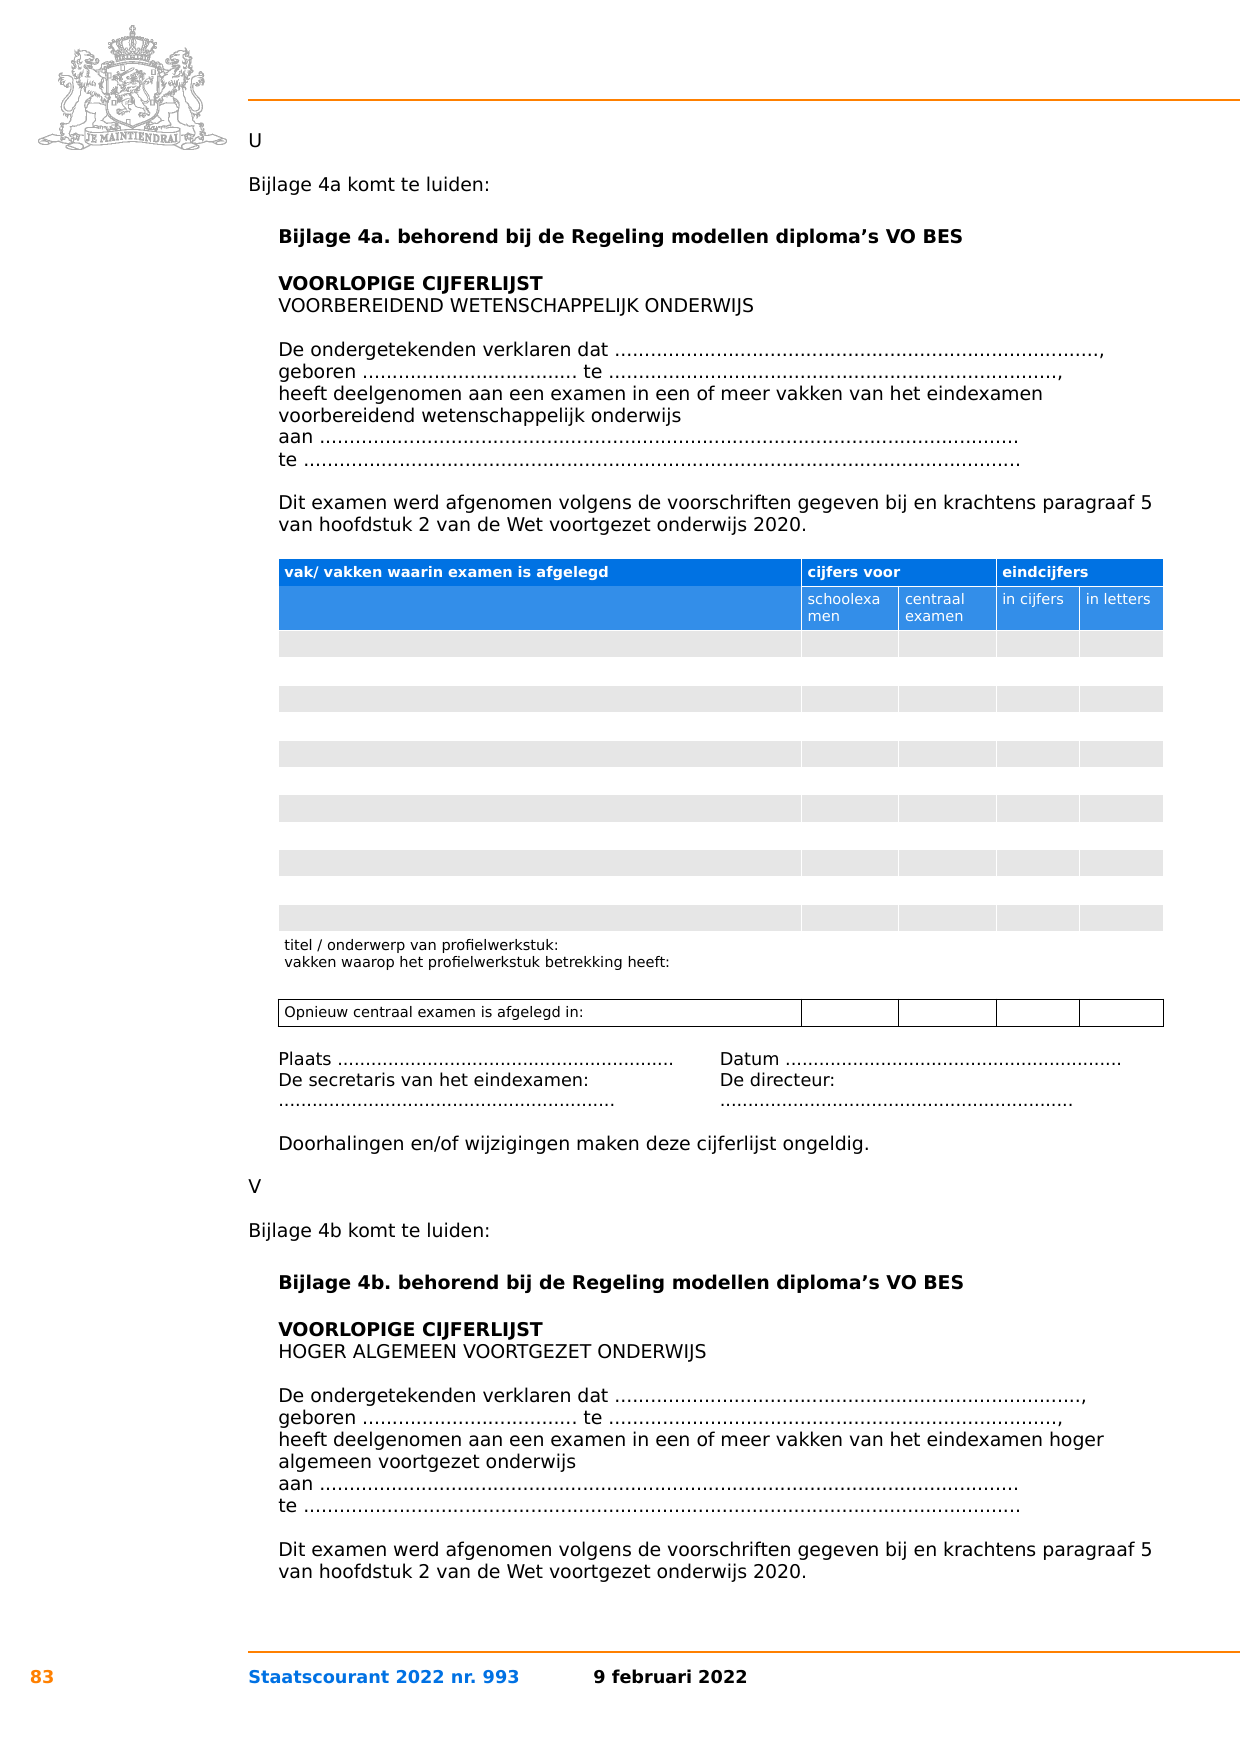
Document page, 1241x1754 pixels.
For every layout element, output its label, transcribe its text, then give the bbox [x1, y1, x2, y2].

text HOGER ALGEMEEN VOORTGEZET ONDERWIJS [278, 1341, 1163, 1363]
text VOORLOPIGE CIJFERLIJST [278, 273, 1163, 295]
subtitle Bijlage 4a. behorend bij de Regeling modellen diploma’s VO BES [278, 226, 1163, 248]
table_header Opnieuw centraal examen is afgelegd in: [279, 1000, 801, 1026]
table_cell [1080, 658, 1163, 685]
table_cell [279, 741, 801, 767]
table_cell [279, 823, 801, 849]
table_cell [899, 631, 996, 657]
table_cell [899, 768, 996, 794]
table_cell [997, 768, 1079, 794]
table_cell [899, 932, 996, 976]
table_cell [997, 795, 1079, 822]
table_cell De secretaris van het eindexamen: ............................................................ [278, 1070, 713, 1111]
table_header [997, 1000, 1079, 1026]
table_header [802, 1000, 898, 1026]
table_cell [1080, 823, 1163, 849]
table_cell [899, 658, 996, 685]
table_cell [1080, 768, 1163, 794]
table_cell [899, 850, 996, 876]
picture [38, 25, 227, 150]
table_cell [1080, 932, 1163, 976]
table_header [1080, 1000, 1163, 1026]
table_header vak/ vakken waarin examen is afgelegd [279, 559, 801, 586]
table_cell [279, 850, 801, 876]
table_cell [802, 878, 898, 904]
table_cell [802, 932, 898, 976]
table_cell [802, 795, 898, 822]
text De ondergetekenden verklaren dat ................................................................................., [278, 338, 1163, 361]
table_cell [279, 905, 801, 931]
table_cell [802, 658, 898, 685]
table_cell De directeur: ............................................................... [714, 1070, 1163, 1111]
table_cell [802, 631, 898, 657]
table_cell [279, 658, 801, 685]
table_cell [279, 686, 801, 712]
table_cell [997, 850, 1079, 876]
table_cell [1080, 905, 1163, 931]
table_cell [802, 686, 898, 712]
table_header Plaats ............................................................ [278, 1049, 713, 1069]
table_cell [997, 741, 1079, 767]
table_cell [279, 631, 801, 657]
text VOORLOPIGE CIJFERLIJST [278, 1319, 1163, 1341]
text Dit examen werd afgenomen volgens de voorschriften gegeven bij en krachtens paragraaf 5 van hoofdstuk 2 van de Wet voortgezet onderwijs 2020. [278, 1539, 1163, 1583]
table_cell centraal examen [899, 587, 996, 630]
table_cell [899, 823, 996, 849]
table_cell [1080, 741, 1163, 767]
text aan ..................................................................................................................... [278, 1473, 1163, 1495]
table_cell [997, 905, 1079, 931]
table_header [899, 1000, 996, 1026]
table_header cijfers voor [802, 559, 996, 586]
table_cell [279, 795, 801, 822]
table_cell schoolexamen [802, 587, 898, 630]
table_cell [997, 713, 1079, 739]
table_header eindcijfers [997, 559, 1163, 586]
table_cell [1080, 878, 1163, 904]
table_cell in cijfers [997, 587, 1079, 630]
table_cell [899, 905, 996, 931]
text geboren .................................... te ..........................................................................., [278, 361, 1163, 382]
text Bijlage 4a komt te luiden: [248, 174, 1163, 196]
table_cell [279, 713, 801, 739]
table_cell [997, 631, 1079, 657]
table_cell [279, 768, 801, 794]
table_cell [802, 823, 898, 849]
text geboren .................................... te ..........................................................................., [278, 1407, 1163, 1429]
text Dit examen werd afgenomen volgens de voorschriften gegeven bij en krachtens paragraaf 5 van hoofdstuk 2 van de Wet voortgezet onderwijs 2020. [278, 492, 1163, 536]
table_cell [802, 713, 898, 739]
subtitle Bijlage 4b. behorend bij de Regeling modellen diploma’s VO BES [278, 1272, 1163, 1294]
table_cell [997, 658, 1079, 685]
text te ........................................................................................................................ [278, 448, 1163, 470]
table_cell [899, 713, 996, 739]
text te ........................................................................................................................ [278, 1495, 1163, 1517]
table_cell [899, 795, 996, 822]
table_cell titel / onderwerp van profielwerkstuk: vakken waarop het profielwerkstuk betrekking heeft: [279, 932, 801, 976]
table_cell [802, 768, 898, 794]
table_cell [1080, 713, 1163, 739]
table_cell [1080, 850, 1163, 876]
table_cell [997, 686, 1079, 712]
table_header Datum ............................................................ [714, 1049, 1163, 1069]
table_cell [899, 741, 996, 767]
table_cell [899, 878, 996, 904]
text aan ..................................................................................................................... [278, 426, 1163, 448]
table_cell [997, 932, 1079, 976]
text Doorhalingen en/of wijzigingen maken deze cijferlijst ongeldig. [278, 1133, 1163, 1154]
table_cell [1080, 631, 1163, 657]
table_cell [997, 823, 1079, 849]
table_cell [802, 741, 898, 767]
table_cell [899, 686, 996, 712]
text Bijlage 4b komt te luiden: [248, 1220, 1163, 1242]
table_cell in letters [1080, 587, 1163, 630]
table_cell [279, 878, 801, 904]
table_cell [997, 878, 1079, 904]
table_cell [802, 850, 898, 876]
table_cell [1080, 795, 1163, 822]
text heeft deelgenomen aan een examen in een of meer vakken van het eindexamen hoger algemeen voortgezet onderwijs [278, 1429, 1163, 1473]
text U [248, 130, 1163, 152]
text heeft deelgenomen aan een examen in een of meer vakken van het eindexamen voorbereidend wetenschappelijk onderwijs [278, 382, 1163, 426]
table_cell [802, 905, 898, 931]
text V [248, 1176, 1163, 1198]
text De ondergetekenden verklaren dat .............................................................................., [278, 1385, 1163, 1407]
table_cell [1080, 686, 1163, 712]
text VOORBEREIDEND WETENSCHAPPELIJK ONDERWIJS [278, 295, 1163, 317]
